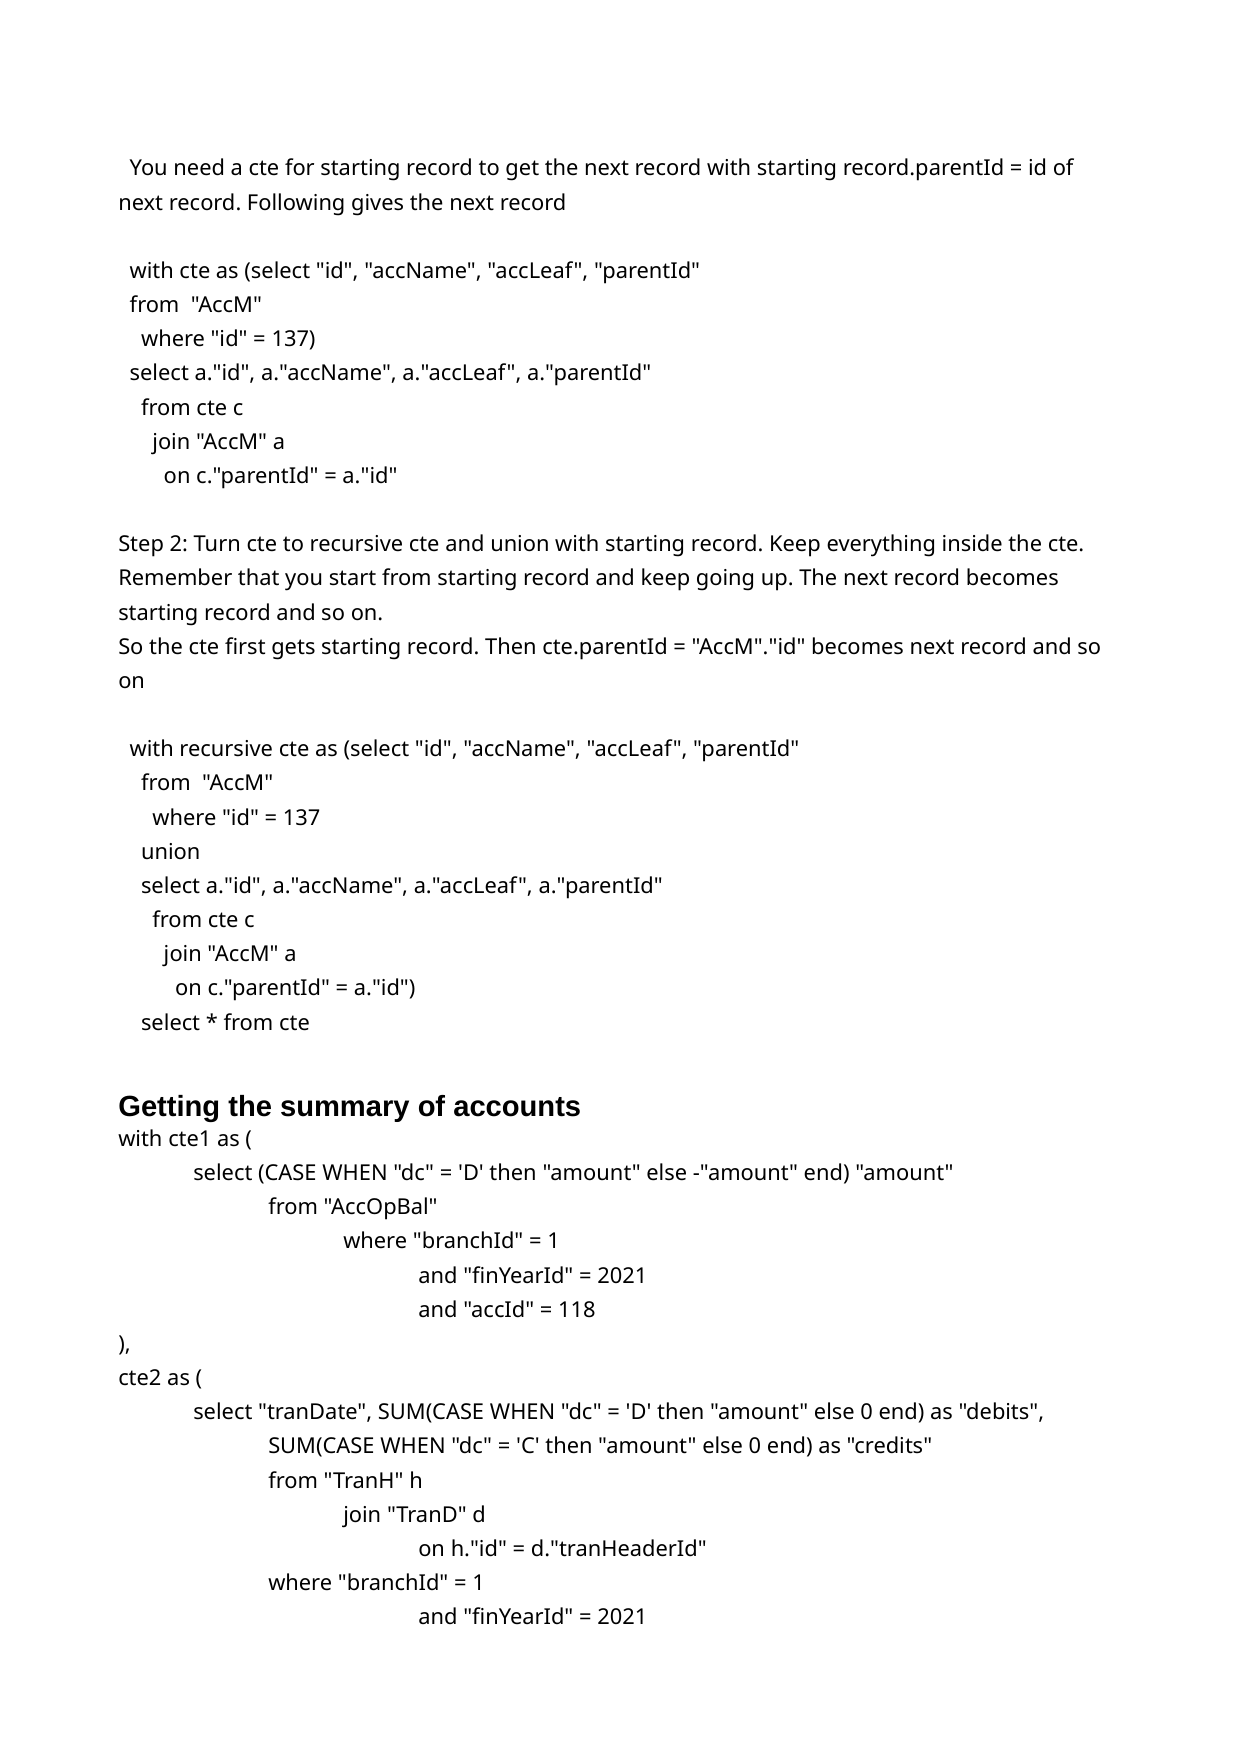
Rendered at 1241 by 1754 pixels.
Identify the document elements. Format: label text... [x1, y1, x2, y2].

text with cte as (select "id", "accName", "accLeaf", "parentId" [118, 255, 1122, 284]
text from cte c [118, 904, 1122, 934]
text from "AccM" [118, 767, 1122, 797]
text where "id" = 137 [118, 801, 1122, 831]
text from "AccOpBal" [118, 1191, 1122, 1221]
text SUM(CASE WHEN "dc" = 'C' then "amount" else 0 end) as "credits" [118, 1430, 1122, 1460]
text where "branchId" = 1 [118, 1567, 1122, 1597]
text join "AccM" a [118, 426, 1122, 455]
text cte2 as ( [118, 1362, 1122, 1392]
text select * from cte [118, 1006, 1122, 1036]
text on c."parentId" = a."id") [118, 972, 1122, 1002]
text join "AccM" a [118, 938, 1122, 968]
text select a."id", a."accName", a."accLeaf", a."parentId" [118, 870, 1122, 899]
text where "branchId" = 1 [118, 1225, 1122, 1255]
subtitle Getting the summary of accounts [118, 1089, 1122, 1123]
text from "TranH" h [118, 1464, 1122, 1494]
text and "finYearId" = 2021 [118, 1601, 1122, 1631]
text select (CASE WHEN "dc" = 'D' then "amount" else -"amount" end) "amount" [118, 1157, 1122, 1187]
text So the cte first gets starting record. Then cte.parentId = "AccM"."id" becomes next record and so on [118, 631, 1122, 694]
text select "tranDate", SUM(CASE WHEN "dc" = 'D' then "amount" else 0 end) as "debits", [118, 1396, 1122, 1426]
text on h."id" = d."tranHeaderId" [118, 1533, 1122, 1563]
text on c."parentId" = a."id" [118, 460, 1122, 489]
text Step 2: Turn cte to recursive cte and union with starting record. Keep everything inside the cte. Remember that you start from starting record and keep going up. The next record becomes starting record and so on. [118, 528, 1122, 626]
text join "TranD" d [118, 1499, 1122, 1528]
text You need a cte for starting record to get the next record with starting record.parentId = id of next record. Following gives the next record [118, 152, 1122, 216]
text select a."id", a."accName", a."accLeaf", a."parentId" [118, 357, 1122, 387]
text with cte1 as ( [118, 1123, 1122, 1153]
text and "accId" = 118 [118, 1294, 1122, 1323]
text and "finYearId" = 2021 [118, 1259, 1122, 1289]
text where "id" = 137) [118, 323, 1122, 353]
text union [118, 836, 1122, 865]
text from "AccM" [118, 289, 1122, 319]
text from cte c [118, 391, 1122, 421]
text with recursive cte as (select "id", "accName", "accLeaf", "parentId" [118, 733, 1122, 763]
text ), [118, 1328, 1122, 1358]
